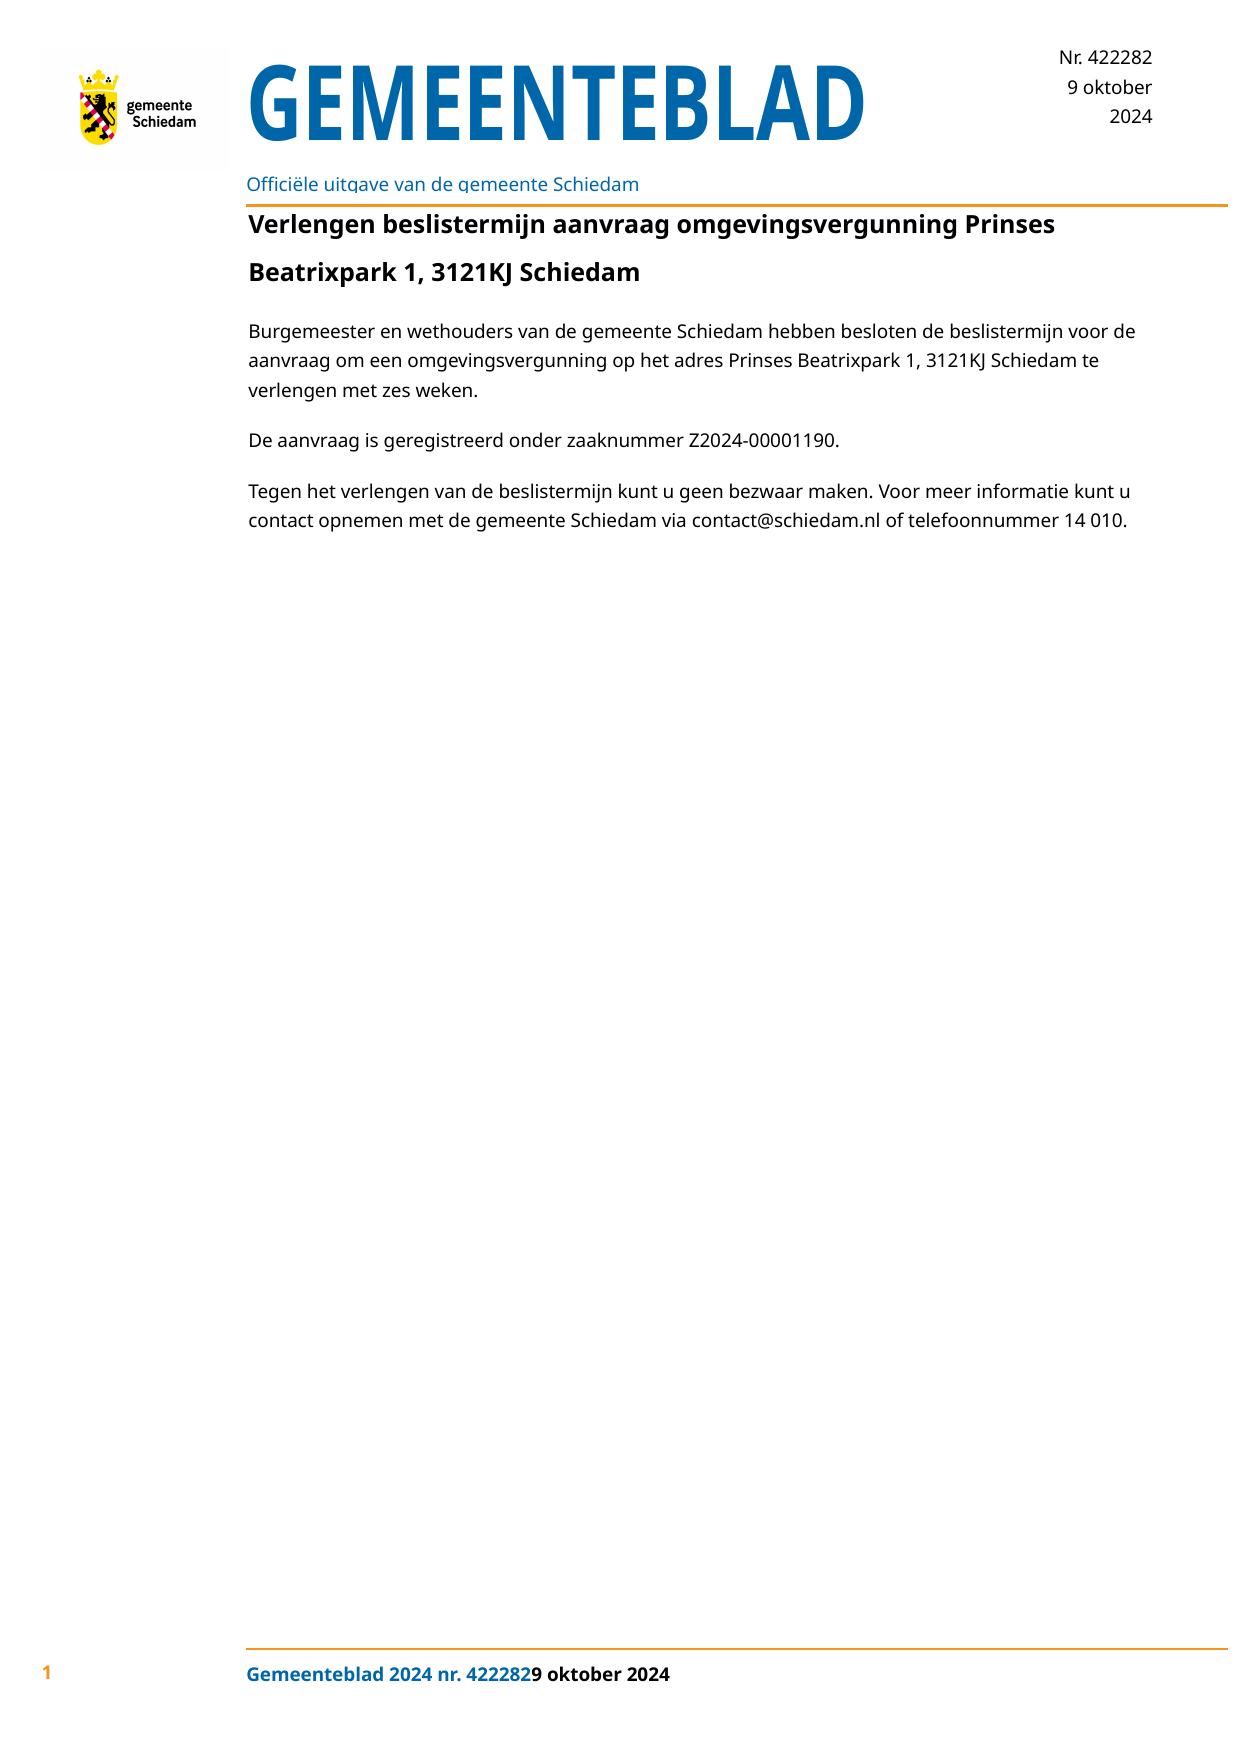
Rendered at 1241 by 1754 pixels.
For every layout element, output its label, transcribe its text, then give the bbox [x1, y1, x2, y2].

picture [41, 47, 231, 172]
text Tegen het verlengen van de beslistermijn kunt u geen bezwaar maken. Voor meer informatie kunt u contact opnemen met de gemeente Schiedam via contact@schiedam.nl of telefoonnummer 14 010. [248, 478, 1152, 533]
text Verlengen beslistermijn aanvraag omgevingsvergunning Prinses Beatrixpark 1, 3121KJ Schiedam [248, 207, 1152, 288]
text Burgemeester en wethouders van de gemeente Schiedam hebben besloten de beslistermijn voor de aanvraag om een omgevingsvergunning op het adres Prinses Beatrixpark 1, 3121KJ Schiedam te verlengen met zes weken. [248, 318, 1152, 403]
text De aanvraag is geregistreerd onder zaaknummer Z2024-00001190. [248, 427, 1152, 453]
